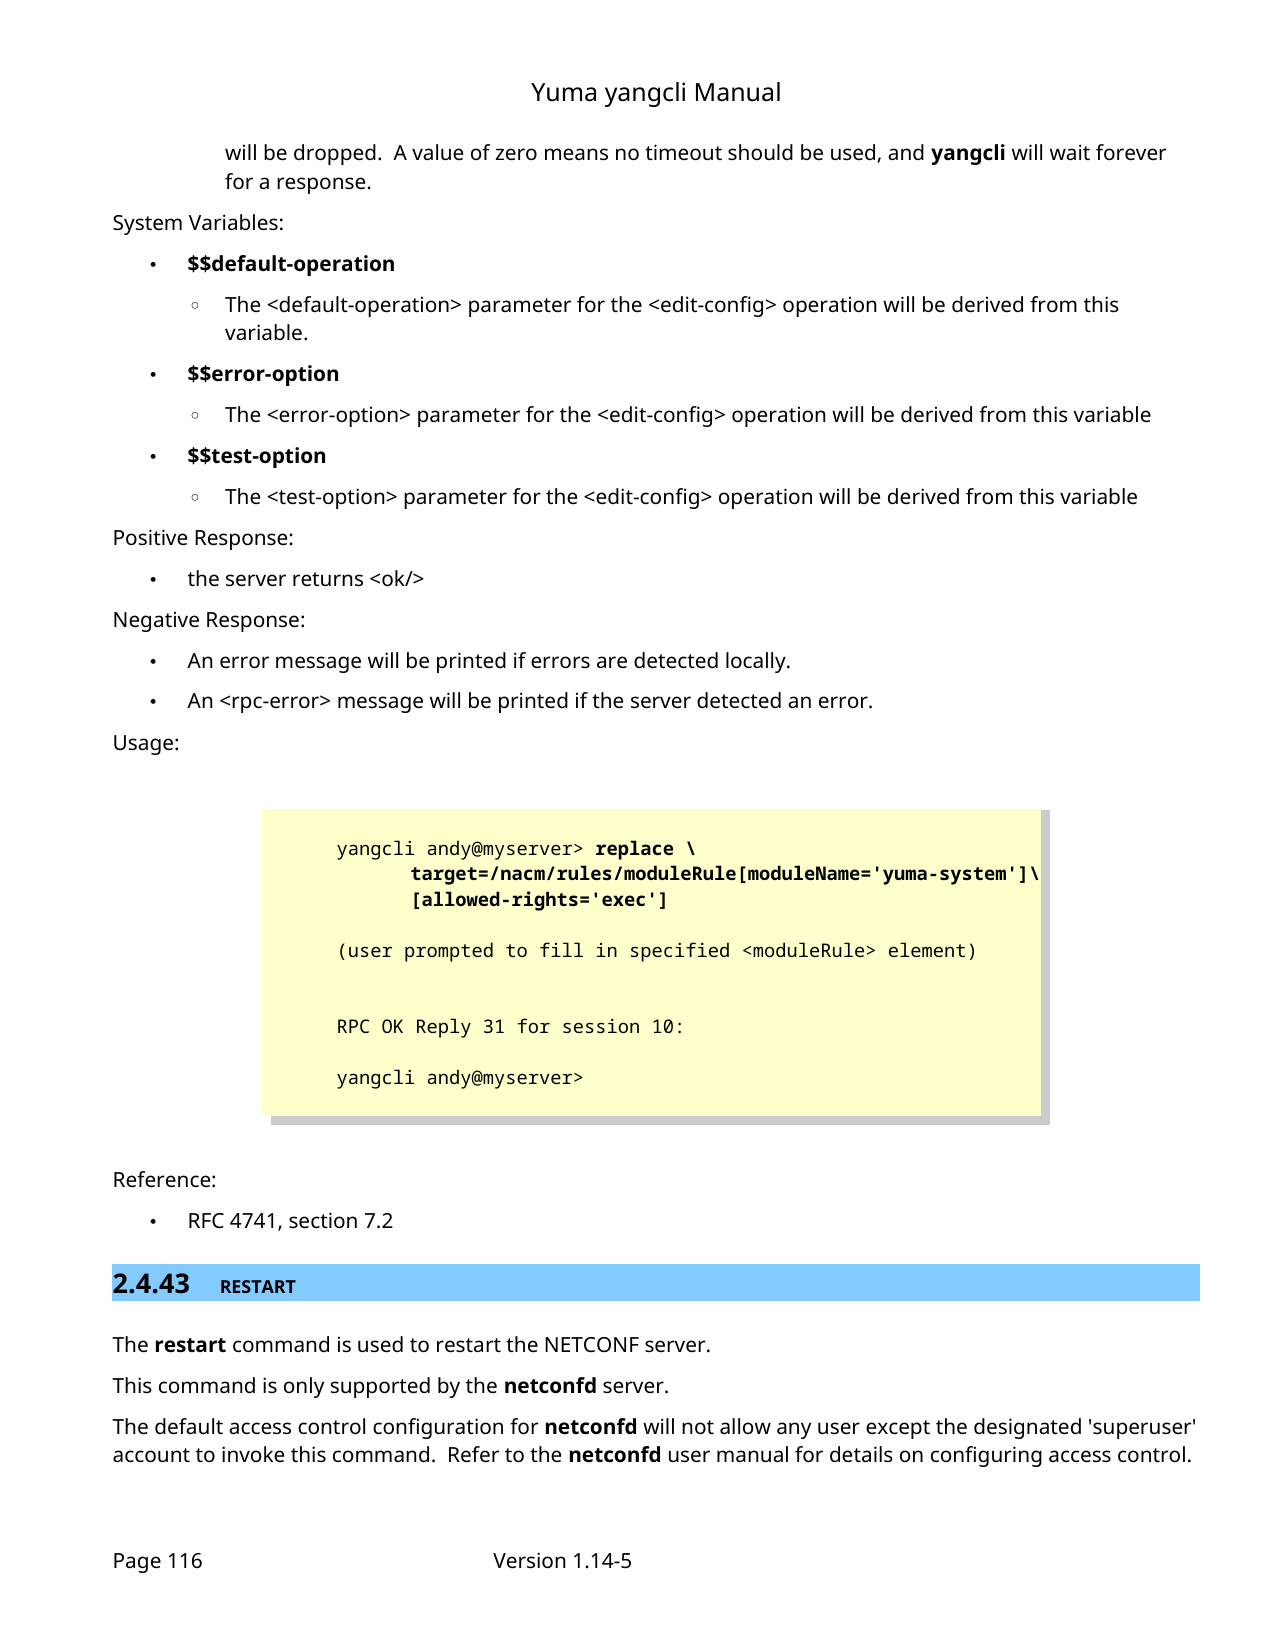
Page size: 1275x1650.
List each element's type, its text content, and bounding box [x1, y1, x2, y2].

text RPC OK Reply 31 for session 10: [262, 1014, 1041, 1039]
text The restart command is used to restart the NETCONF server. [112, 1330, 1200, 1359]
text target=/nacm/rules/moduleRule[moduleName='yuma-system']\ [262, 861, 1041, 886]
list will be dropped. A value of zero means no timeout should be used, and yangcli will wait forever for a response. [187, 138, 1200, 195]
text Usage: [112, 728, 1200, 756]
text [allowed-rights='exec'] [262, 886, 1041, 912]
list The <default-operation> parameter for the <edit-config> operation will be derived from this variable. [187, 290, 1200, 347]
list An <rpc-error> message will be printed if the server detected an error. [150, 687, 1200, 715]
list $$test-option [150, 441, 1200, 469]
list RFC 4741, section 7.2 [150, 1207, 1200, 1235]
subtitle restart [112, 1264, 1200, 1301]
list $$error-option [150, 359, 1200, 388]
list The <error-option> parameter for the <edit-config> operation will be derived from this variable [187, 400, 1200, 428]
text Reference: [112, 1166, 1200, 1194]
text (user prompted to fill in specified <moduleRule> element) [262, 937, 1041, 963]
list the server returns <ok/> [150, 564, 1200, 592]
text yangcli andy@myserver> [262, 1065, 1041, 1090]
text Negative Response: [112, 605, 1200, 633]
text yangcli andy@myserver> replace \ [262, 835, 1041, 861]
text Positive Response: [112, 523, 1200, 551]
list The <test-option> parameter for the <edit-config> operation will be derived from this variable [187, 482, 1200, 510]
list $$default-operation [150, 249, 1200, 277]
text This command is only supported by the netconfd server. [112, 1371, 1200, 1399]
text The default access control configuration for netconfd will not allow any user except the designated 'superuser' account to invoke this command. Refer to the netconfd user manual for details on configuring access control. [112, 1412, 1200, 1469]
text System Variables: [112, 208, 1200, 236]
list An error message will be printed if errors are detected locally. [150, 646, 1200, 674]
